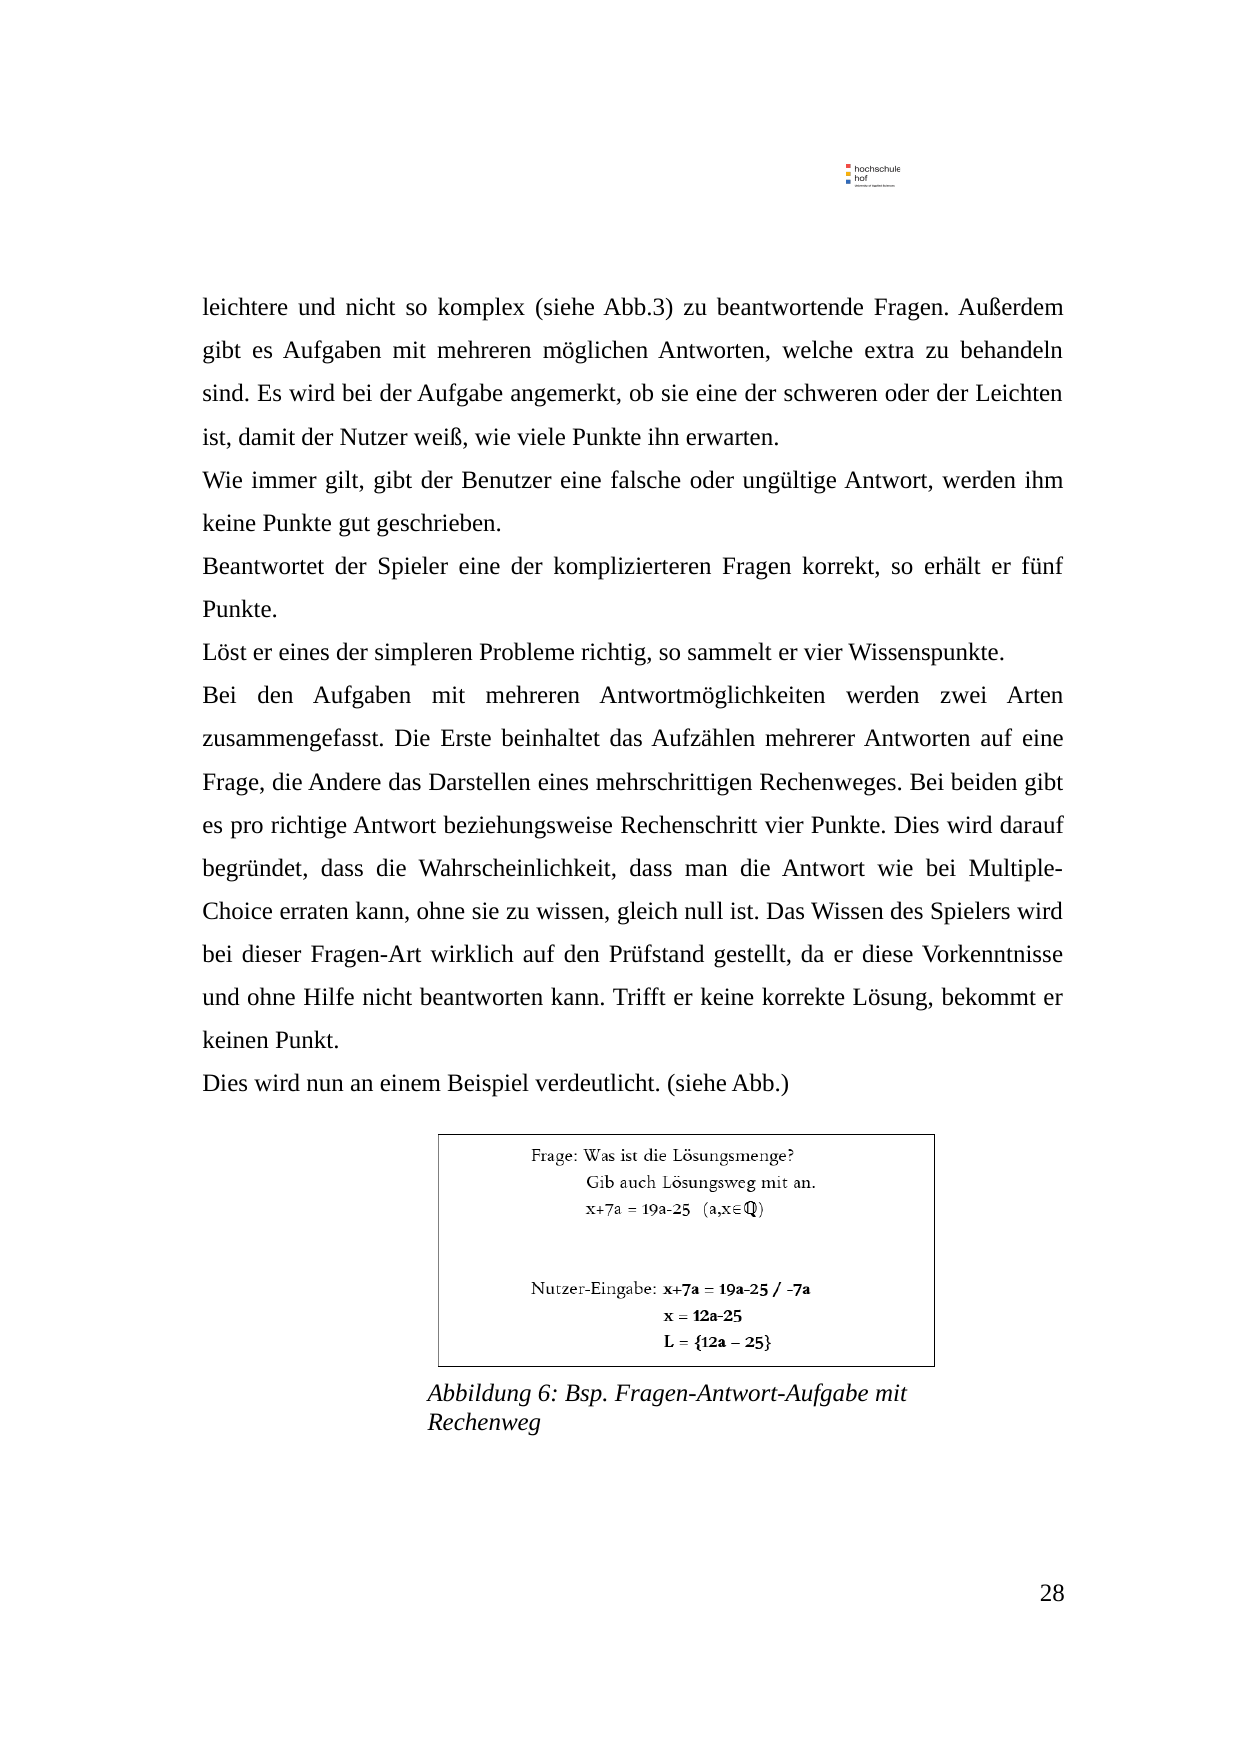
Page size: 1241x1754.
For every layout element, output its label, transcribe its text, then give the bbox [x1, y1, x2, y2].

text Abbildung 6: Bsp. Fragen-Antwort-Aufgabe mit Rechenweg [427, 1373, 942, 1435]
text Wie immer gilt, gibt der Benutzer eine falsche oder ungültige Antwort, werden ihm keine Punkte gut geschrieben. [202, 465, 1064, 537]
text leichtere und nicht so komplex (siehe Abb.3) zu beantwortende Fragen. Außerdem gibt es Aufgaben mit mehreren möglichen Antworten, welche extra zu behandeln sind. Es wird bei der Aufgabe angemerkt, ob sie eine der schweren oder der Leichten ist, damit der Nutzer weiß, wie viele Punkte ihn erwarten. [202, 292, 1064, 450]
text Bei den Aufgaben mit mehreren Antwortmöglichkeiten werden zwei Arten zusammengefasst. Die Erste beinhaltet das Aufzählen mehrerer Antworten auf eine Frage, die Andere das Darstellen eines mehrschrittigen Rechenweges. Bei beiden gibt es pro richtige Antwort beziehungsweise Rechenschritt vier Punkte. Dies wird darauf begründet, dass die Wahrscheinlichkeit, dass man die Antwort wie bei Multiple-Choice erraten kann, ohne sie zu wissen, gleich null ist. Das Wissen des Spielers wird bei dieser Fragen-Art wirklich auf den Prüfstand gestellt, da er diese Vorkenntnisse und ohne Hilfe nicht beantworten kann. Trifft er keine korrekte Lösung, bekommt er keinen Punkt. [202, 680, 1064, 1054]
picture [846, 164, 901, 187]
text Beantwortet der Spieler eine der komplizierteren Fragen korrekt, so erhält er fünf Punkte. [202, 551, 1064, 623]
text [427, 1113, 942, 1125]
picture [427, 1125, 943, 1373]
text Dies wird nun an einem Beispiel verdeutlicht. (siehe Abb.) [202, 1068, 1064, 1097]
text Löst er eines der simpleren Probleme richtig, so sammelt er vier Wissenspunkte. [202, 637, 1064, 666]
